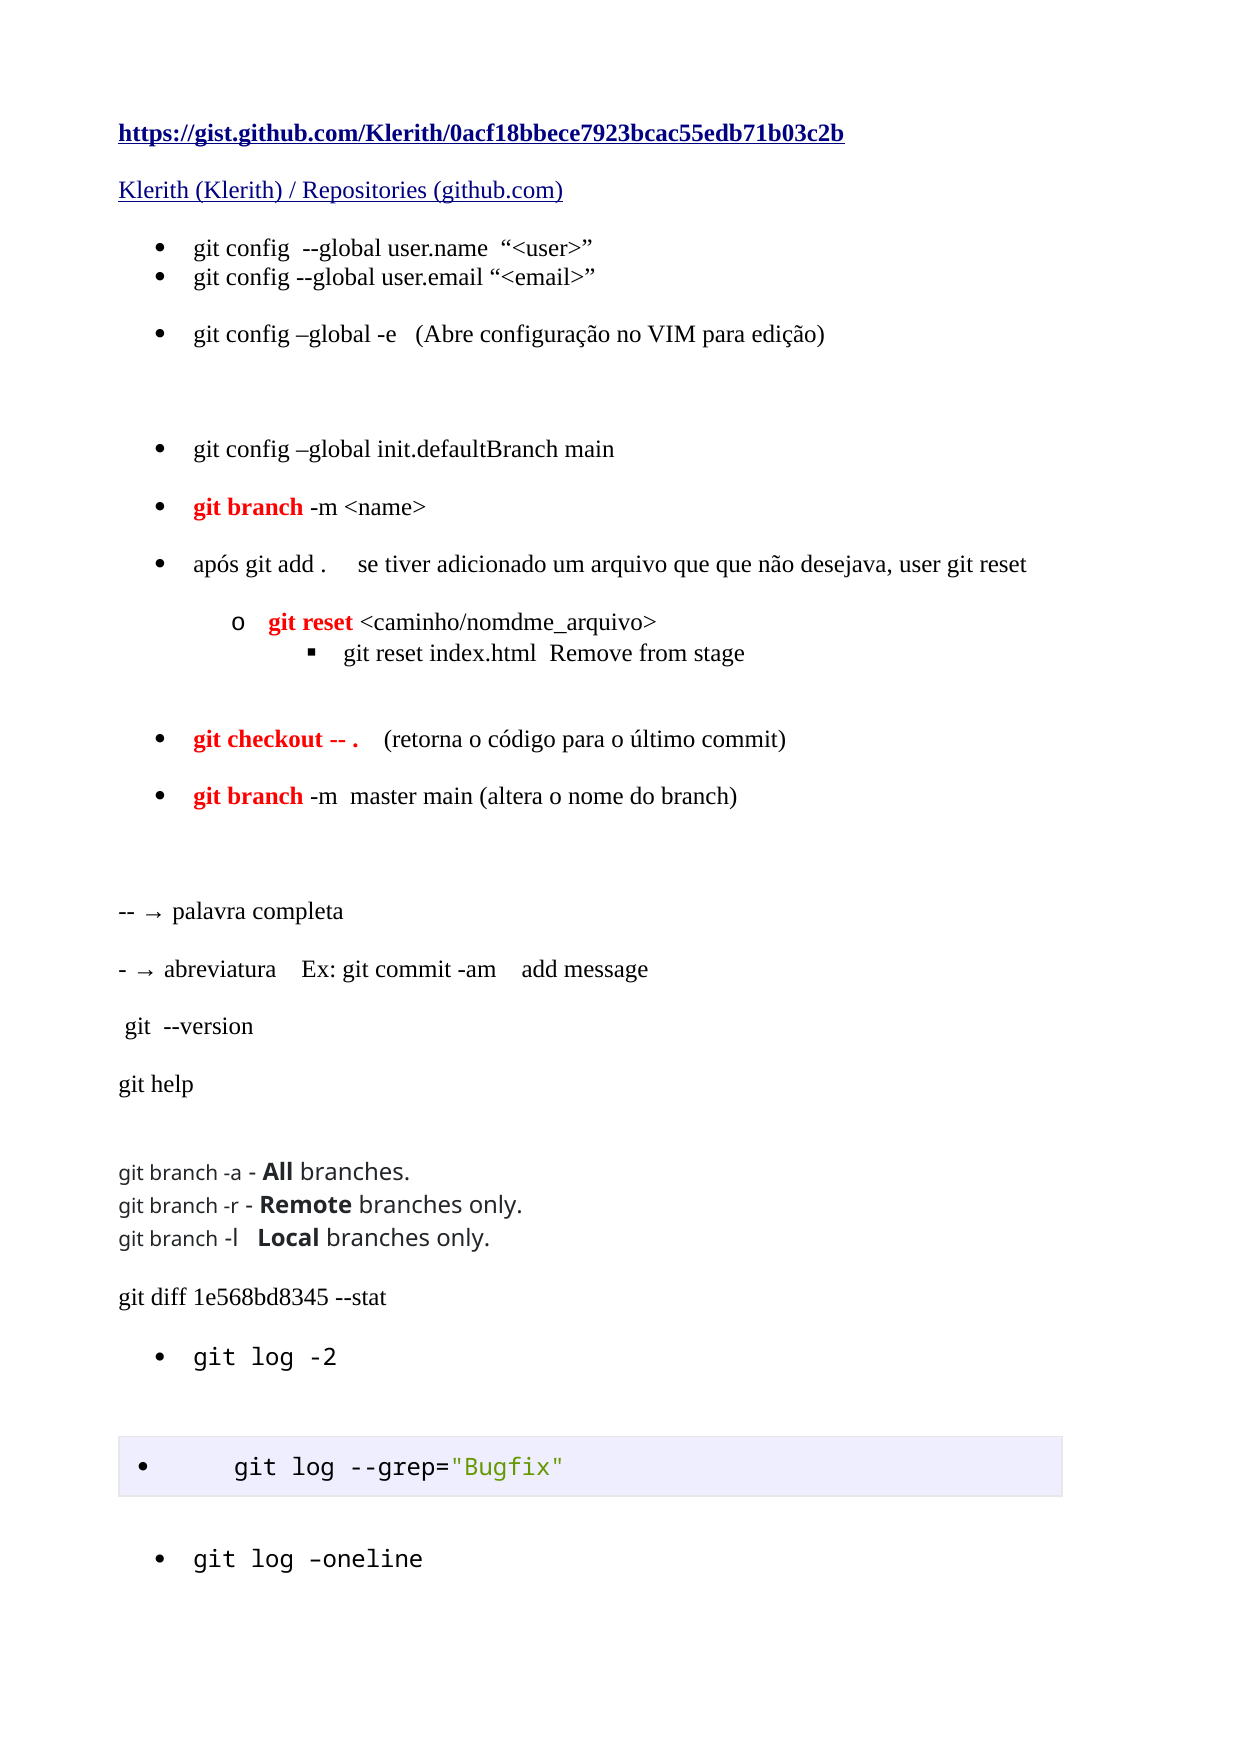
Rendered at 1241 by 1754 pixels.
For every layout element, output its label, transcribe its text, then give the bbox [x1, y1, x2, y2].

list git config --global user.name “<user>” [156, 233, 1122, 262]
list git reset index.html Remove from stage [306, 638, 1122, 666]
list git reset <caminho/nomdme_arquivo> [231, 607, 1122, 638]
list git log --grep="Bugfix" [120, 1437, 1061, 1495]
text git --version [118, 1011, 1122, 1040]
text git branch -a - All branches. [118, 1155, 1122, 1188]
list git checkout -- . (retorna o código para o último commit) [156, 724, 1122, 753]
list git branch -m master main (altera o nome do branch) [156, 781, 1122, 810]
text https://gist.github.com/Klerith/0acf18bbece7923bcac55edb71b03c2b [118, 118, 1122, 147]
list git branch -m <name> [156, 492, 1122, 521]
text git help [118, 1069, 1122, 1098]
text git branch -l Local branches only. [118, 1220, 1122, 1253]
text Klerith (Klerith) / Repositories (github.com) [118, 176, 1122, 204]
text git branch -r - Remote branches only. [118, 1188, 1122, 1220]
list git config –global -e (Abre configuração no VIM para edição) [156, 319, 1122, 348]
text - → abreviatura Ex: git commit -am add message [118, 954, 1122, 983]
list git config --global user.email “<email>” [156, 262, 1122, 291]
list git config –global init.defaultBranch main [156, 434, 1122, 463]
list git log –oneline [156, 1542, 1122, 1574]
text git diff 1e568bd8345 --stat [118, 1282, 1122, 1311]
list git log -2 [156, 1339, 1122, 1372]
text -- → palavra completa [118, 896, 1122, 925]
list após git add . se tiver adicionado um arquivo que que não desejava, user git reset [156, 549, 1122, 578]
